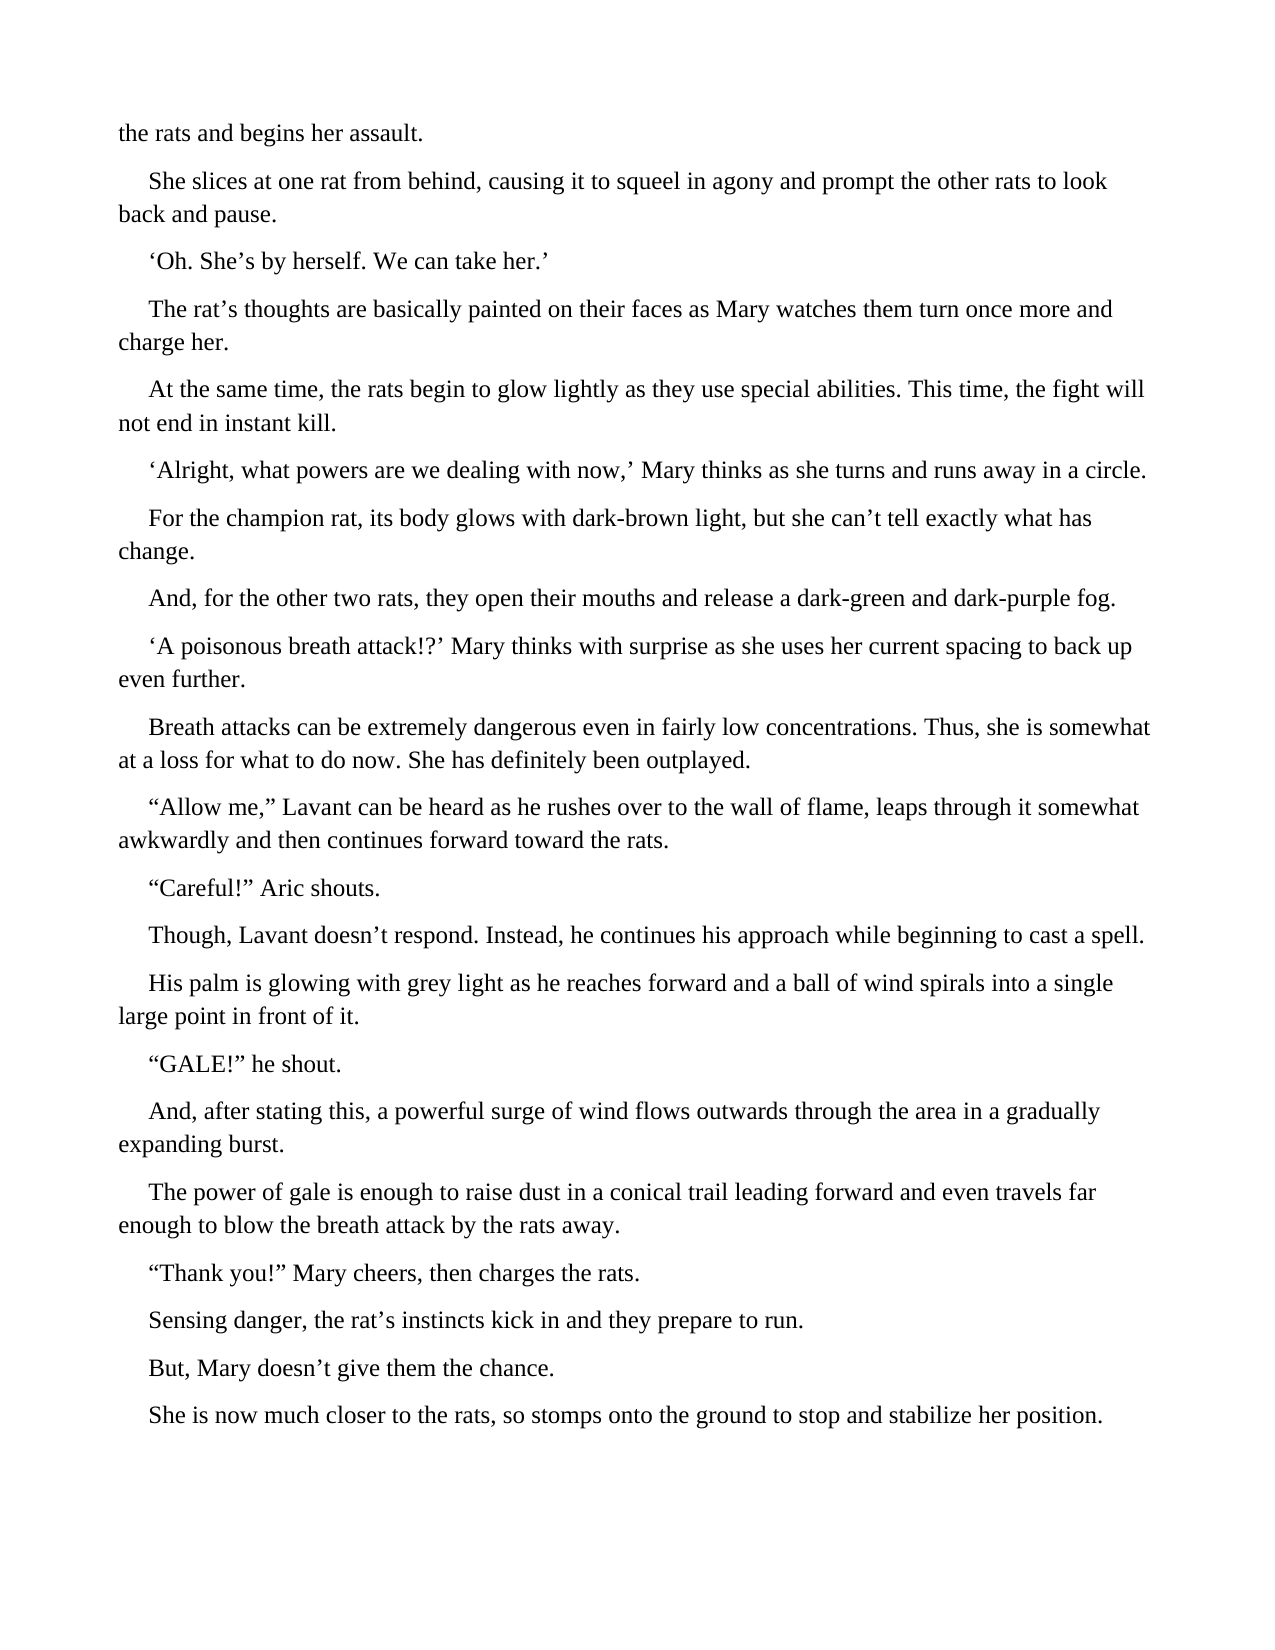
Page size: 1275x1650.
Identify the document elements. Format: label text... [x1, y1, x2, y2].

text At the same time, the rats begin to glow lightly as they use special abilities. This time, the fight will not end in instant kill. [118, 374, 1157, 436]
text The rat’s thoughts are basically painted on their faces as Mary watches them turn once more and charge her. [118, 294, 1157, 356]
text She slices at one rat from behind, causing it to squeel in agony and prompt the other rats to look back and pause. [118, 166, 1157, 227]
text Though, Lavant doesn’t respond. Instead, he continues his approach while beginning to cast a spell. [118, 921, 1157, 949]
text And, for the other two rats, they open their mouths and release a dark-green and dark-purple fog. [118, 583, 1157, 612]
text She is now much closer to the rats, so stomps onto the ground to stop and stabilize her position. [118, 1400, 1157, 1429]
text Breath attacks can be extremely dangerous even in fairly low concentrations. Thus, she is somewhat at a loss for what to do now. She has definitely been outplayed. [118, 712, 1157, 773]
text ‘Oh. She’s by herself. We can take her.’ [118, 246, 1157, 275]
text And, after stating this, a powerful surge of wind flows outwards through the area in a gradually expanding burst. [118, 1096, 1157, 1158]
text Sensing danger, the rat’s instincts kick in and they prepare to run. [118, 1305, 1157, 1334]
text the rats and begins her assault. [118, 118, 1157, 147]
text His palm is glowing with grey light as he reaches forward and a ball of wind spirals into a single large point in front of it. [118, 968, 1157, 1030]
text “Allow me,” Lavant can be heard as he rushes over to the wall of flame, leaps through it somewhat awkwardly and then continues forward toward the rats. [118, 792, 1157, 854]
text “GALE!” he shout. [118, 1049, 1157, 1077]
text ‘Alright, what powers are we dealing with now,’ Mary thinks as she turns and runs away in a circle. [118, 455, 1157, 484]
text “Careful!” Aric shouts. [118, 873, 1157, 902]
text ‘A poisonous breath attack!?’ Mary thinks with surprise as she uses her current spacing to back up even further. [118, 631, 1157, 693]
text For the champion rat, its body glows with dark-brown light, but she can’t tell exactly what has change. [118, 503, 1157, 564]
text But, Mary doesn’t give them the chance. [118, 1353, 1157, 1382]
text “Thank you!” Mary cheers, then charges the rats. [118, 1258, 1157, 1286]
text The power of gale is enough to raise dust in a conical trail leading forward and even travels far enough to blow the breath attack by the rats away. [118, 1177, 1157, 1239]
